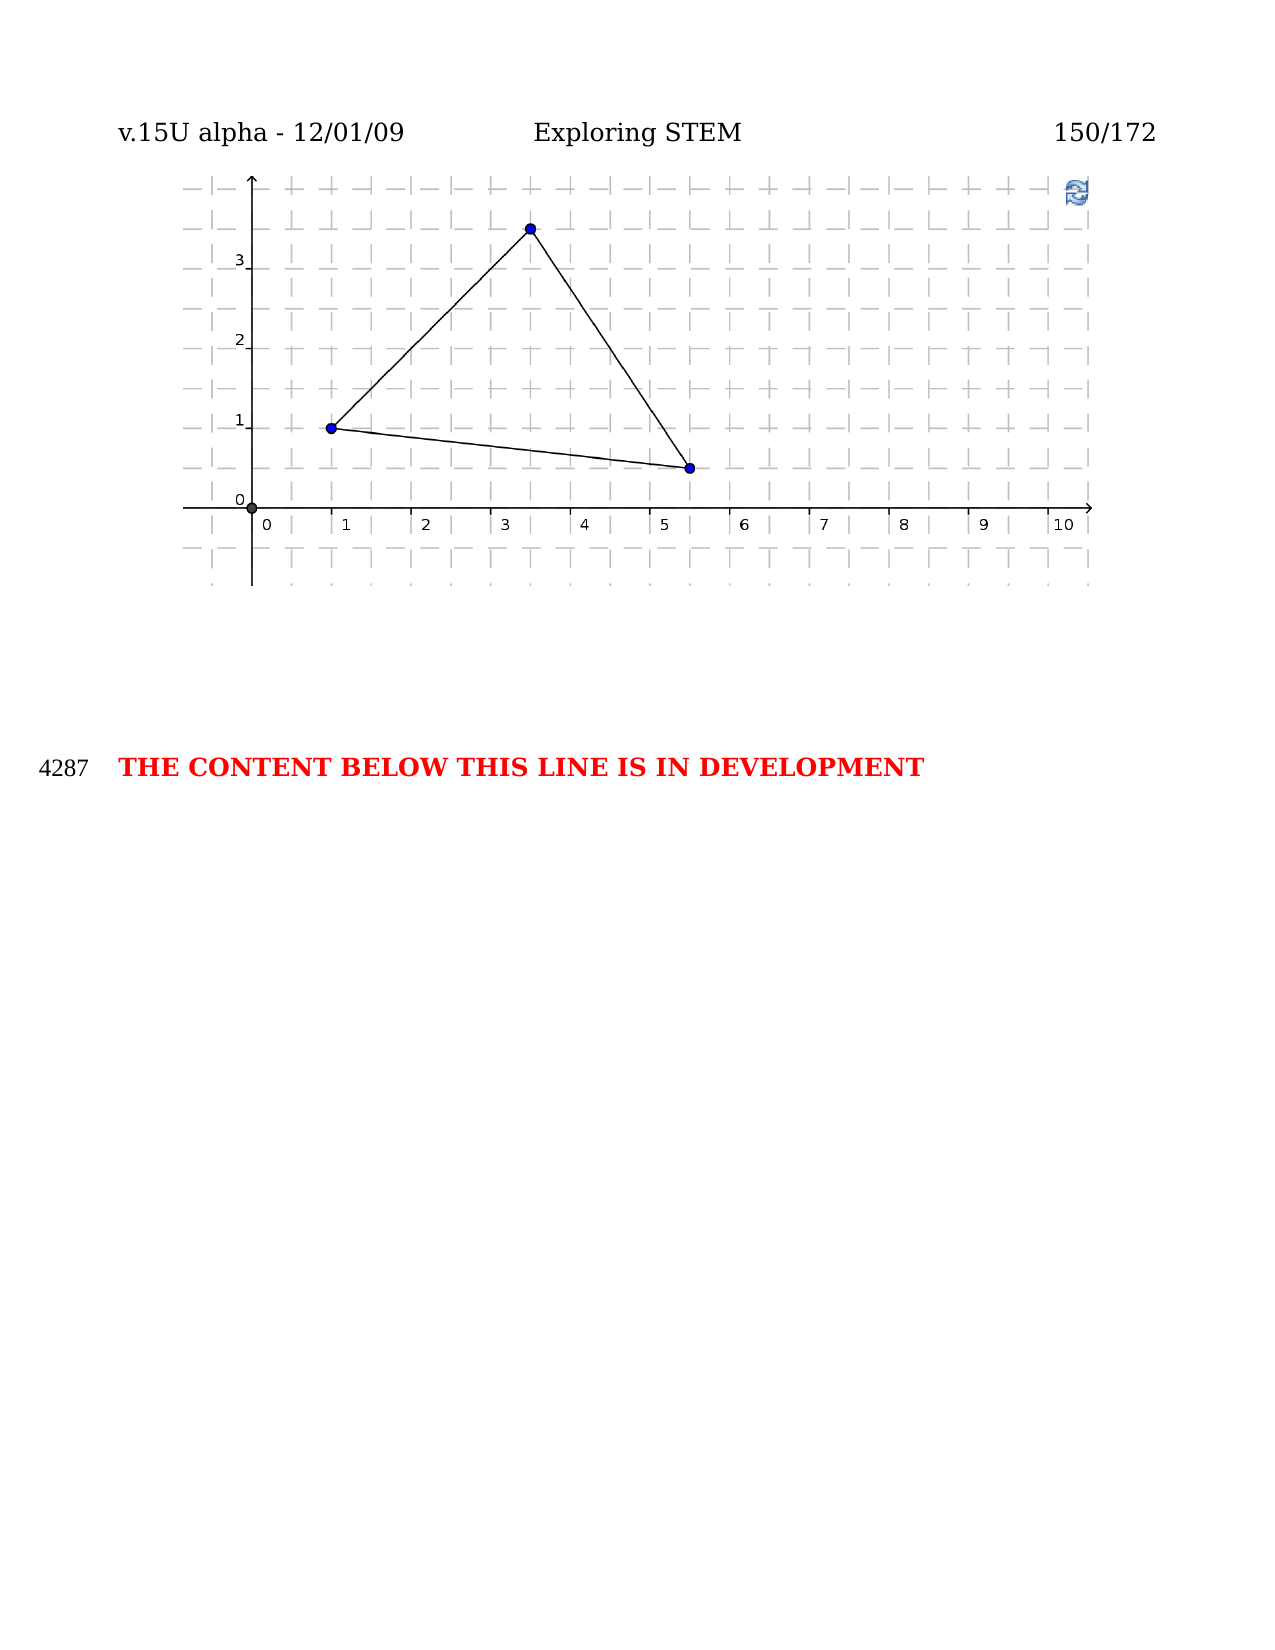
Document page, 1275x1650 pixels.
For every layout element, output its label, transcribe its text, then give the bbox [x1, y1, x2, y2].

picture [183, 176, 1092, 586]
text THE CONTENT BELOW THIS LINE IS IN DEVELOPMENT [118, 753, 1157, 783]
